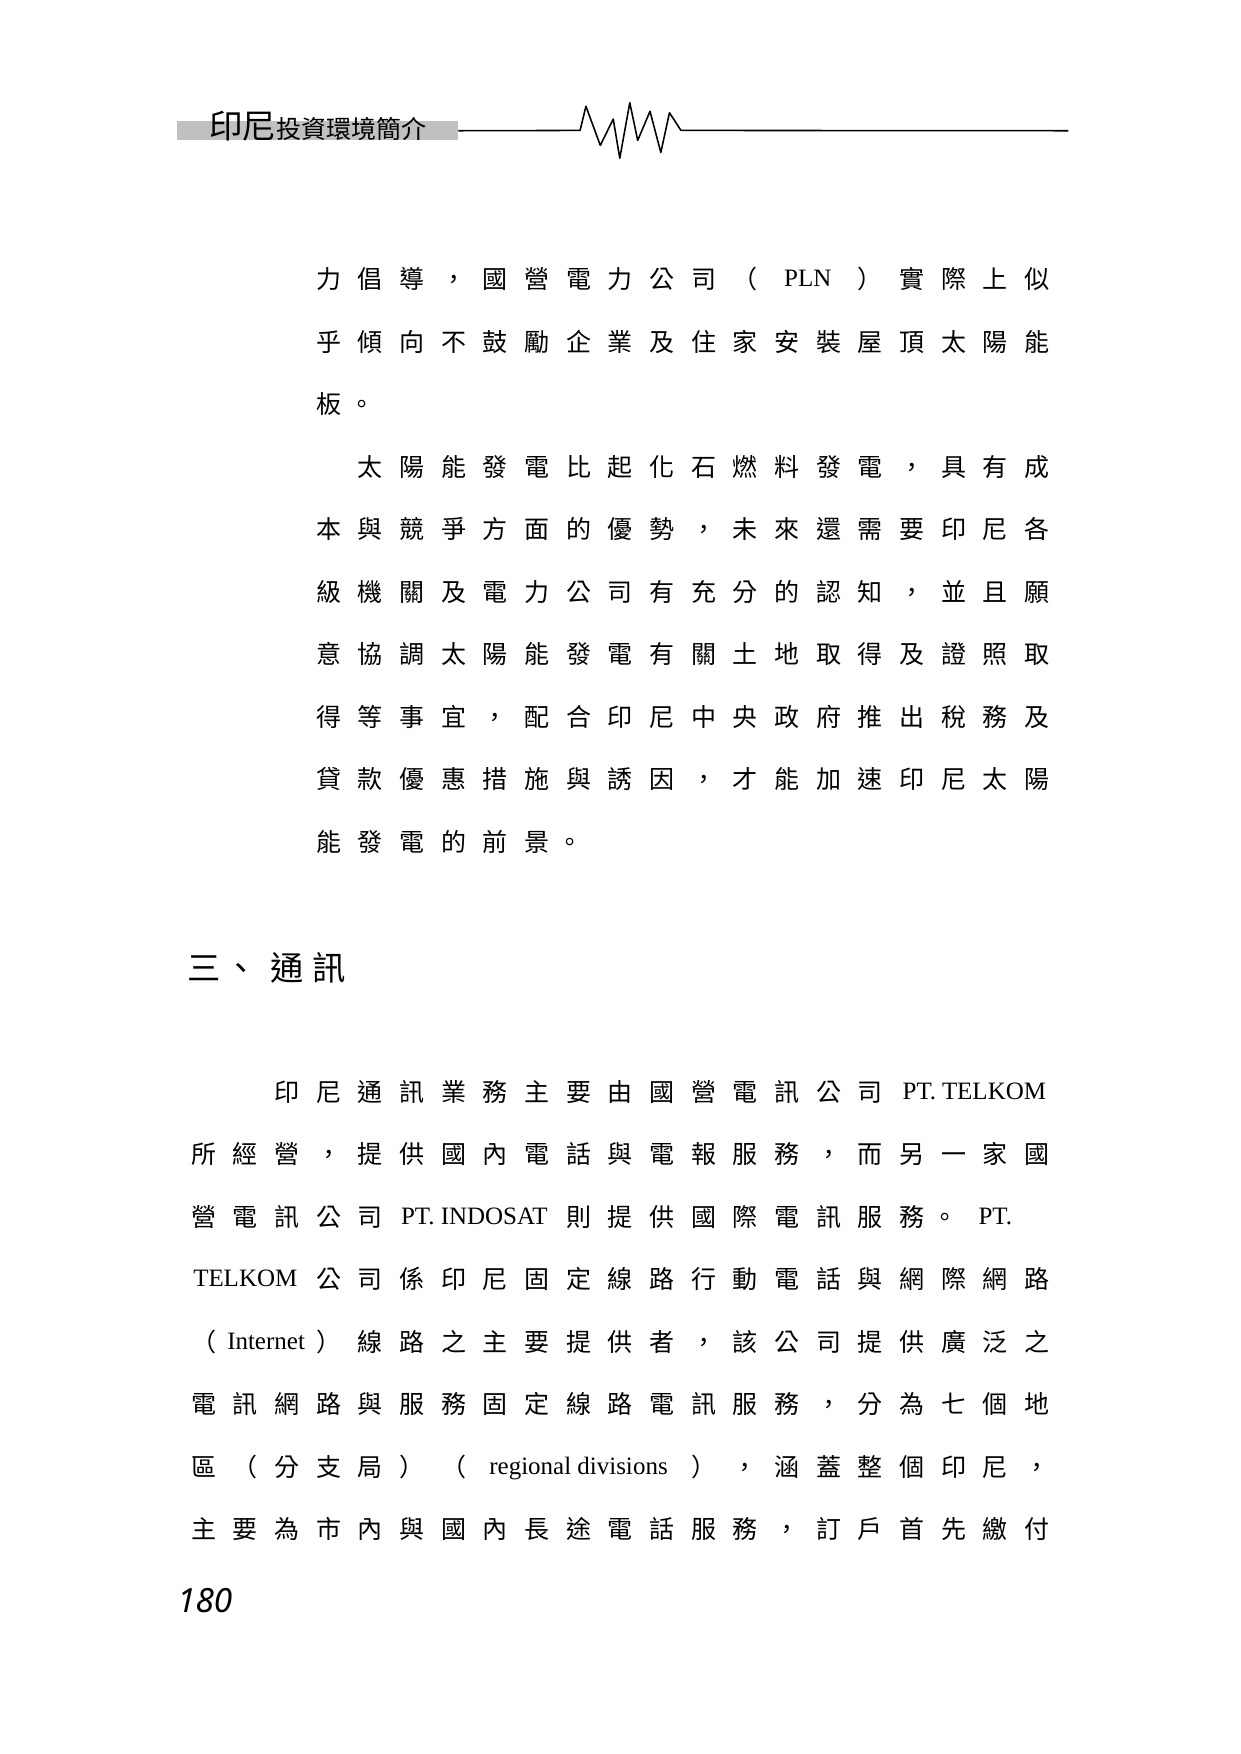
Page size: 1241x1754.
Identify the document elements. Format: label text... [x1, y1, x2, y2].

text 力倡導，國營電力公司（PLN）實際上似乎傾向不鼓勵企業及住家安裝屋頂太陽能板。 [281, 236, 1058, 424]
text 三、通訊 [183, 924, 1058, 986]
text 印尼通訊業務主要由國營電訊公司PT. TELKOM所經營，提供國內電話與電報服務，而另一家國營電訊公司PT. INDOSAT則提供國際電訊服務。PT. TELKOM公司係印尼固定線路行動電話與網際網路（Internet）線路之主要提供者，該公司提供廣泛之電訊網路與服務固定線路電訊服務，分為七個地區（分支局）（regional divisions），涵蓋整個印尼，主要為市內與國內長途電話服務，訂戶首先繳付 [183, 1049, 1058, 1549]
text 太陽能發電比起化石燃料發電，具有成本與競爭方面的優勢，未來還需要印尼各級機關及電力公司有充分的認知，並且願意協調太陽能發電有關土地取得及證照取得等事宜，配合印尼中央政府推出稅務及貸款優惠措施與誘因，才能加速印尼太陽能發電的前景。 [281, 424, 1058, 861]
